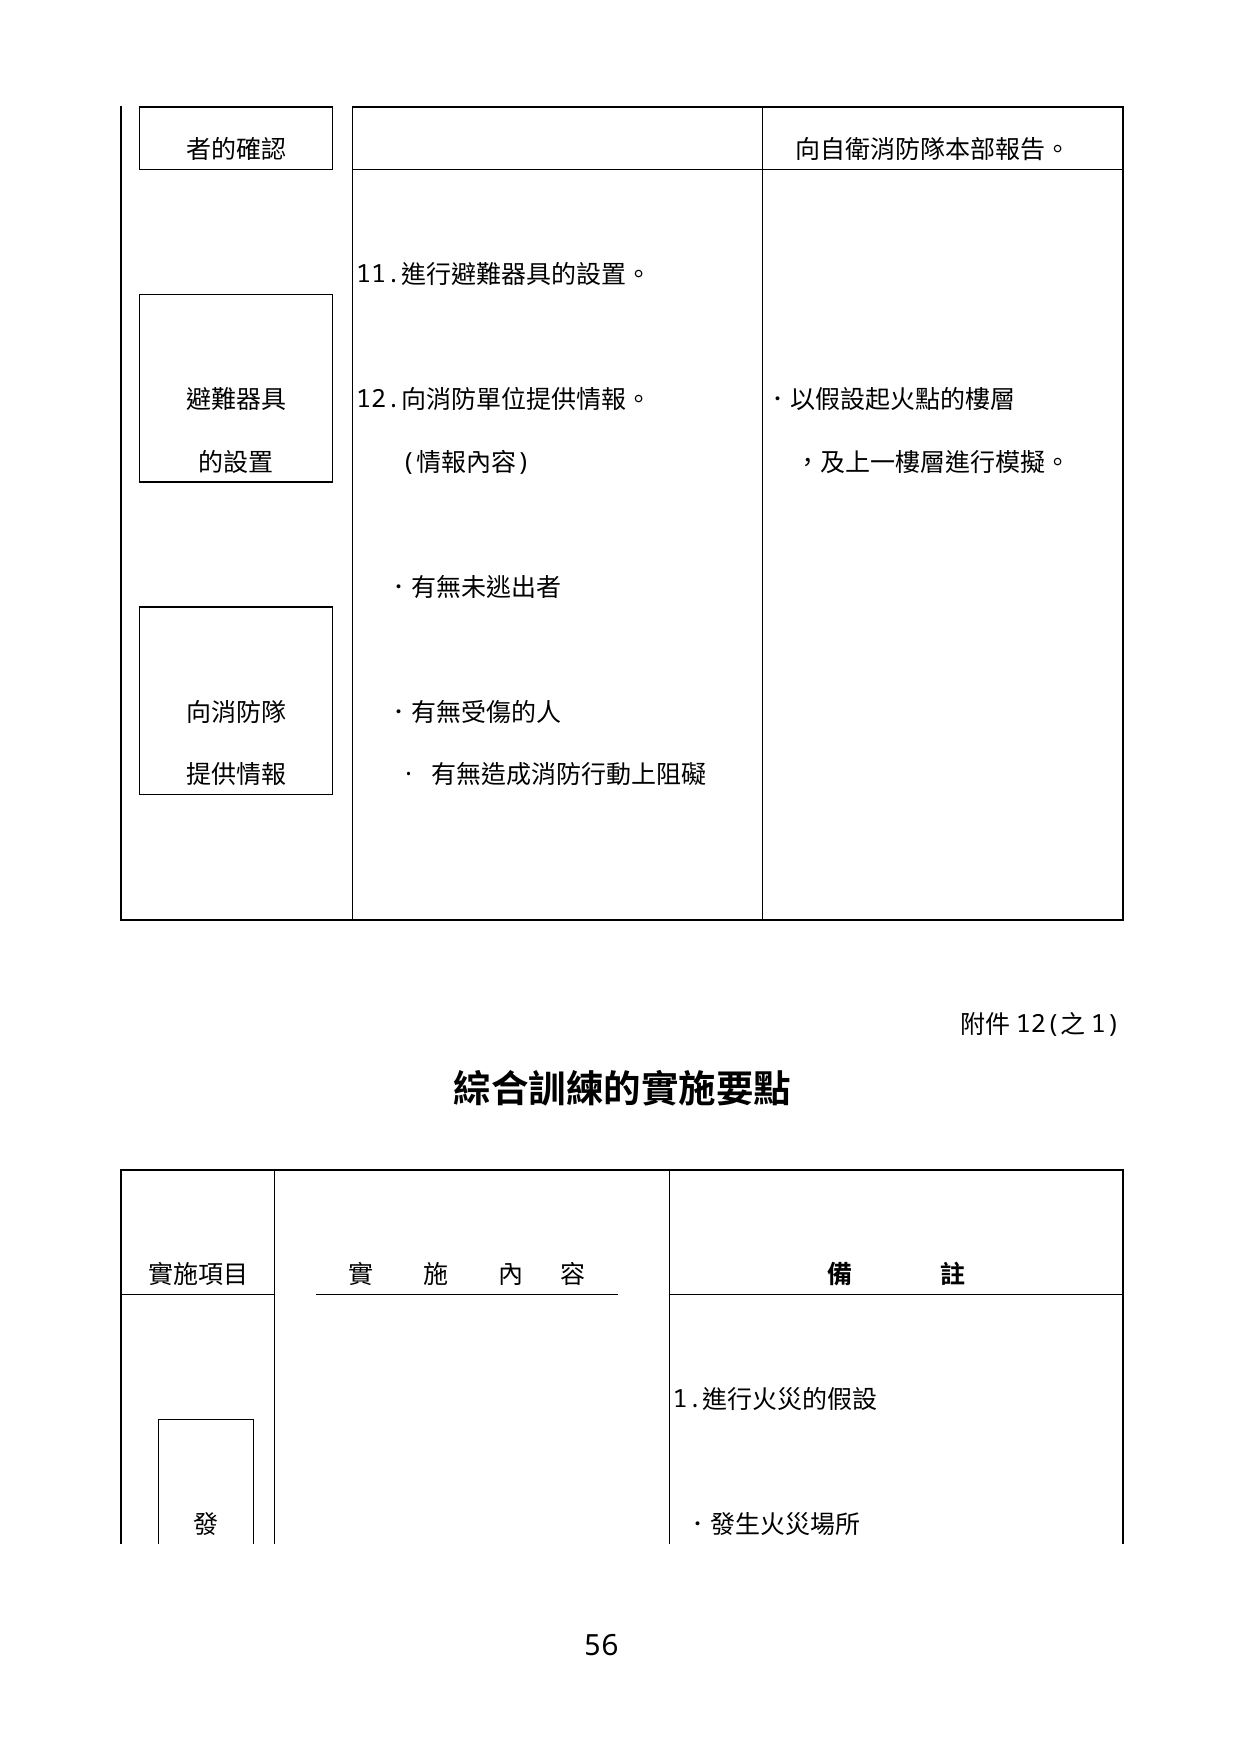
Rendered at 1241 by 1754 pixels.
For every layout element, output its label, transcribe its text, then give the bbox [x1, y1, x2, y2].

table_cell 避難器具 [140, 295, 332, 419]
table_cell [316, 1419, 618, 1544]
table_cell 提供情報 [140, 731, 332, 794]
table_cell [140, 483, 333, 606]
table_cell [763, 606, 1122, 731]
table_cell [122, 1419, 158, 1544]
table_cell [275, 1294, 316, 1419]
table_cell [158, 1295, 200, 1419]
table_cell ．有無未逃出者 [353, 481, 762, 606]
table_cell 的設置 [140, 419, 332, 481]
table_cell [333, 606, 352, 731]
table_cell 實施項目 [122, 1171, 274, 1294]
table_cell [333, 294, 352, 419]
table_cell [333, 794, 352, 919]
table_cell [333, 169, 352, 294]
table_cell [122, 294, 139, 419]
table_cell 發 [159, 1420, 253, 1544]
table_cell [763, 481, 1122, 606]
table_cell [333, 106, 352, 169]
table_cell 者的確認 [140, 108, 332, 169]
table_cell [275, 1171, 316, 1294]
table_cell [333, 731, 352, 794]
table_cell ．發生火災場所 [670, 1419, 1122, 1544]
table_cell [254, 1419, 274, 1544]
table_cell [254, 1295, 274, 1419]
table_cell [763, 794, 1122, 919]
table_cell [618, 1294, 669, 1419]
table_cell 12.向消防單位提供情報。 [353, 294, 762, 419]
table_cell 向自衛消防隊本部報告。 [763, 108, 1122, 169]
table_cell ．有無受傷的人 [353, 606, 762, 731]
table_cell [353, 794, 762, 919]
table_cell 實 施 內 容 [316, 1171, 618, 1294]
table_cell [121, 1106, 1123, 1169]
table_cell [333, 481, 352, 606]
table_cell ．以假設起火點的樓層 [763, 294, 1122, 419]
table_cell (情報內容) [353, 419, 762, 481]
table_cell [275, 1419, 316, 1544]
table_cell [122, 481, 140, 606]
table_cell [122, 419, 139, 481]
table_cell [122, 1295, 158, 1419]
table_cell [140, 795, 333, 919]
table_cell [353, 108, 762, 169]
table_cell 1.進行火災的假設 [670, 1295, 1122, 1419]
table_cell 附件12(之1) [121, 921, 1123, 1044]
table_cell [618, 1171, 669, 1294]
table_cell 備 註 [670, 1171, 1122, 1294]
table_cell 向消防隊 [140, 608, 332, 731]
table_cell [122, 169, 140, 294]
table_cell [333, 419, 352, 481]
table_cell [140, 170, 333, 294]
table_cell 綜合訓練的實施要點 [121, 1044, 1123, 1106]
table_cell [763, 170, 1122, 294]
table_cell [200, 1295, 253, 1419]
table_cell [618, 1419, 669, 1544]
table_cell ，及上一樓層進行模擬。 [763, 419, 1122, 481]
table_cell · 有無造成消防行動上阻礙 [353, 731, 762, 794]
table_cell [122, 106, 139, 169]
table_cell [122, 606, 139, 731]
table_cell [122, 794, 140, 919]
table_cell [316, 1295, 618, 1419]
table_cell 11.進行避難器具的設置。 [353, 170, 762, 294]
table_cell [763, 731, 1122, 794]
table_cell [122, 731, 139, 794]
